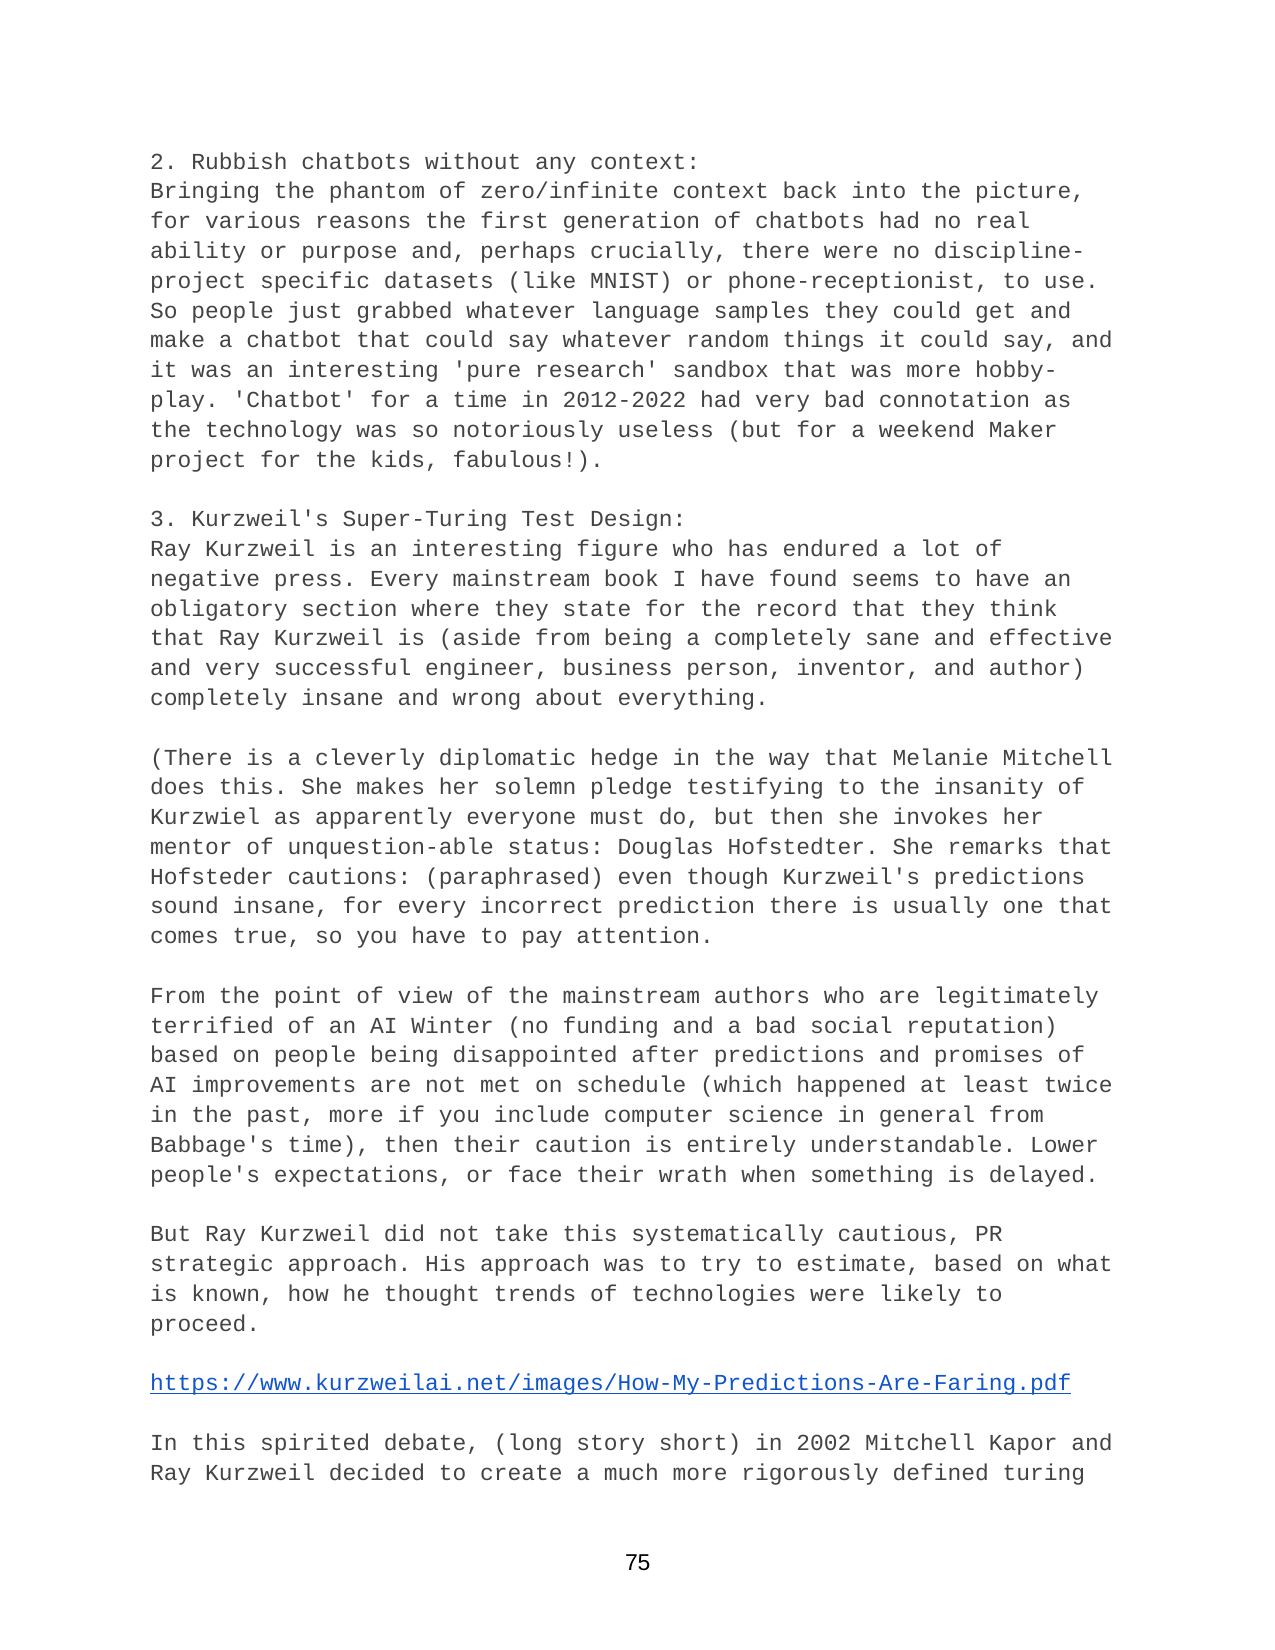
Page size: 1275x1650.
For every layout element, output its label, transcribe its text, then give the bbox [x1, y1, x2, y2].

text https://www.kurzweilai.net/images/How-My-Predictions-Are-Faring.pdf [150, 1371, 1125, 1397]
text Bringing the phantom of zero/infinite context back into the picture, for various reasons the first generation of chatbots had no real ability or purpose and, perhaps crucially, there were no discipline-project specific datasets (like MNIST) or phone-receptionist, to use. So people just grabbed whatever language samples they could get and make a chatbot that could say whatever random things it could say, and it was an interesting 'pure research' sandbox that was more hobby-play. 'Chatbot' for a time in 2012-2022 had very bad connotation as the technology was so notoriously useless (but for a weekend Maker project for the kids, fabulous!). [150, 180, 1125, 474]
text 3. Kurzweil's Super-Turing Test Design: [150, 507, 1125, 533]
text 2. Rubbish chatbots without any context: [150, 150, 1125, 176]
text (There is a cleverly diplomatic hedge in the way that Melanie Mitchell does this. She makes her solemn pledge testifying to the insanity of Kurzwiel as apparently everyone must do, but then she invokes her mentor of unquestion-able status: Douglas Hofstedter. She remarks that Hofsteder cautions: (paraphrased) even though Kurzweil's predictions sound insane, for every incorrect prediction there is usually one that comes true, so you have to pay attention. [150, 746, 1125, 951]
text But Ray Kurzweil did not take this systematically cautious, PR strategic approach. His approach was to try to estimate, based on what is known, how he thought trends of technologies were likely to proceed. [150, 1222, 1125, 1338]
text In this spirited debate, (long story short) in 2002 Mitchell Kapor and Ray Kurzweil decided to create a much more rigorously defined turing [150, 1431, 1125, 1487]
text Ray Kurzweil is an interesting figure who has endured a lot of negative press. Every mainstream book I have found seems to have an obligatory section where they state for the record that they think that Ray Kurzweil is (aside from being a completely sane and effective and very successful engineer, business person, inventor, and author) completely insane and wrong about everything. [150, 537, 1125, 712]
text From the point of view of the mainstream authors who are legitimately terrified of an AI Winter (no funding and a bad social reputation) based on people being disappointed after predictions and promises of AI improvements are not met on schedule (which happened at least twice in the past, more if you include computer science in general from Babbage's time), then their caution is entirely understandable. Lower people's expectations, or face their wrath when something is delayed. [150, 984, 1125, 1189]
